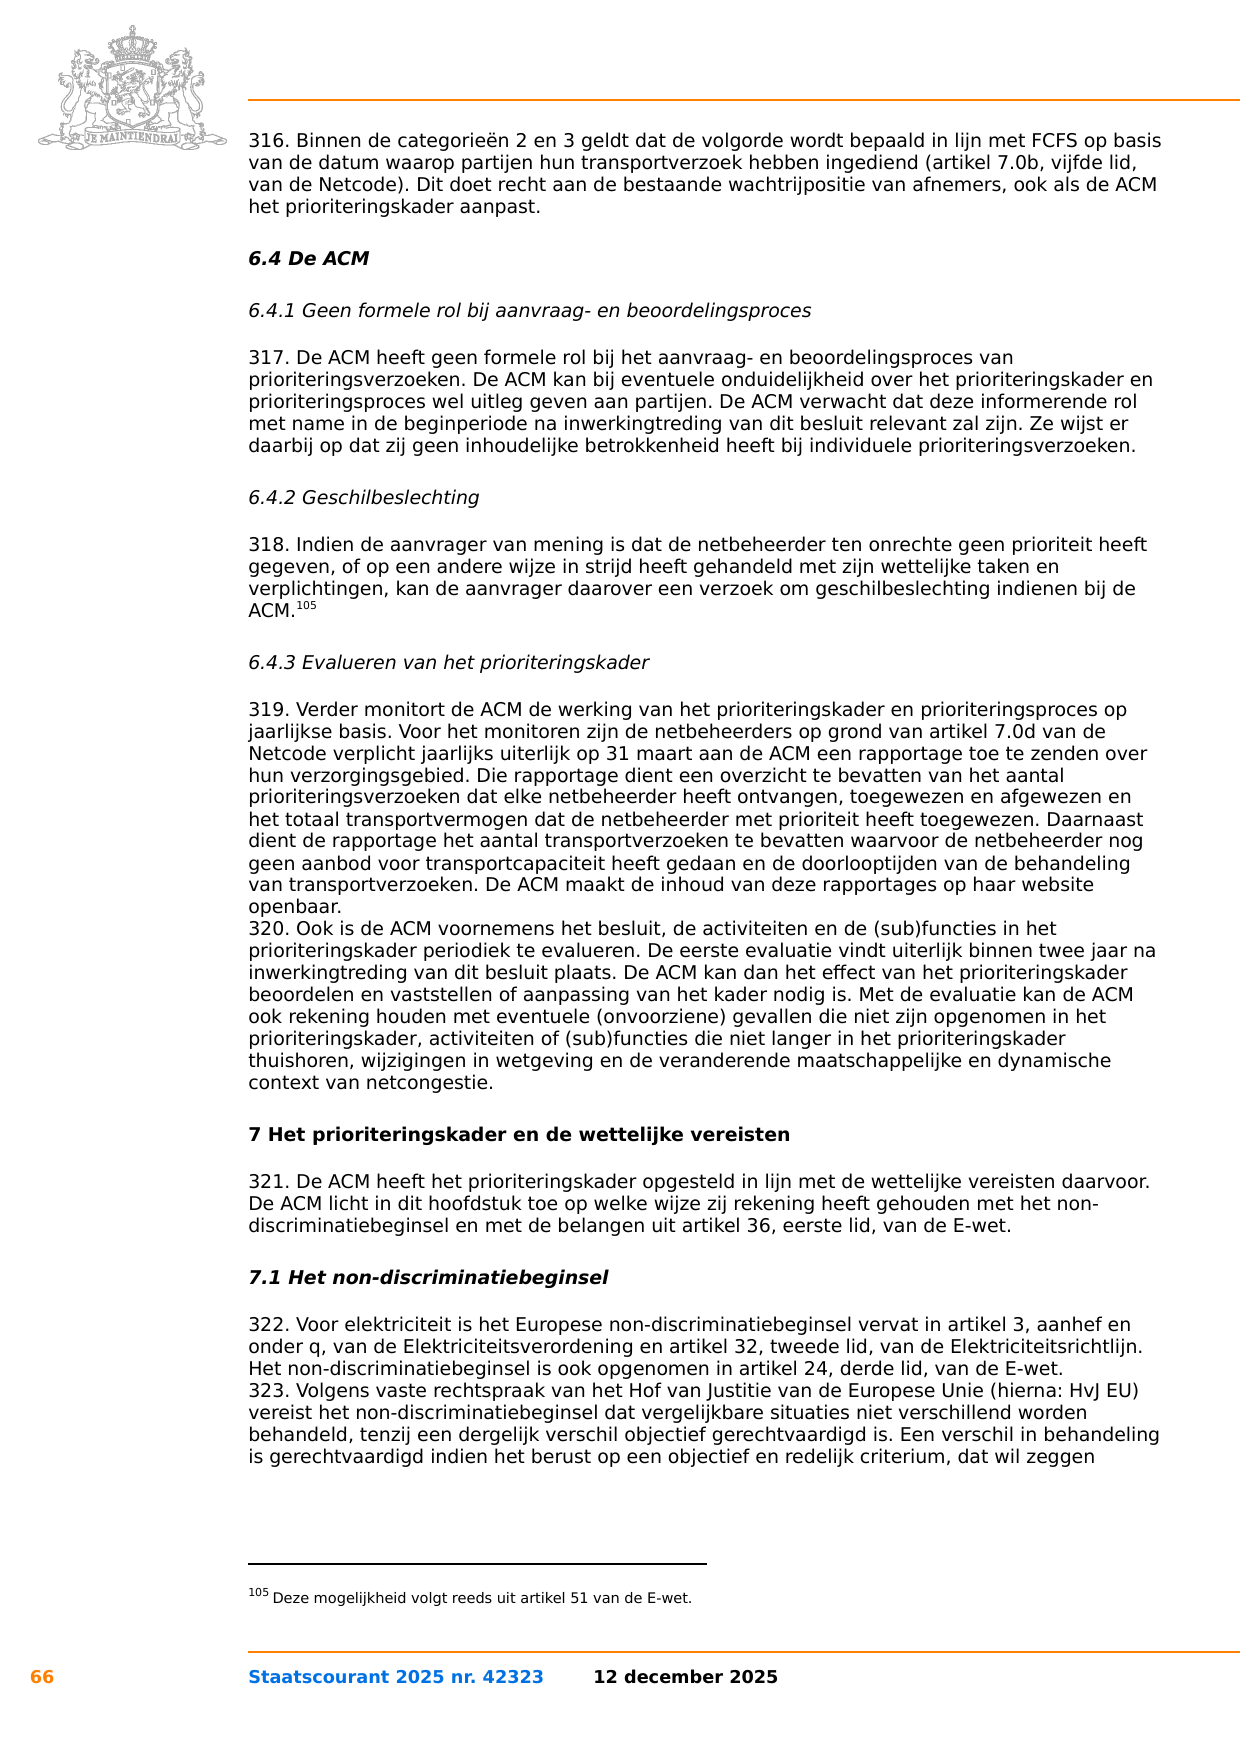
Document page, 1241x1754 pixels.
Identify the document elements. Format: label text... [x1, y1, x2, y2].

text 321. De ACM heeft het prioriteringskader opgesteld in lijn met de wettelijke vereisten daarvoor. De ACM licht in dit hoofdstuk toe op welke wijze zij rekening heeft gehouden met het non-discriminatiebeginsel en met de belangen uit artikel 36, eerste lid, van de E-wet. [248, 1171, 1163, 1237]
text 318. Indien de aanvrager van mening is dat de netbeheerder ten onrechte geen prioriteit heeft gegeven, of op een andere wijze in strijd heeft gehandeld met zijn wettelijke taken en verplichtingen, kan de aanvrager daarover een verzoek om geschilbeslechting indienen bij de ACM. [248, 534, 1163, 622]
text 323. Volgens vaste rechtspraak van het Hof van Justitie van de Europese Unie (hierna: HvJ EU) vereist het non-discriminatiebeginsel dat vergelijkbare situaties niet verschillend worden behandeld, tenzij een dergelijk verschil objectief gerechtvaardigd is. Een verschil in behandeling is gerechtvaardigd indien het berust op een objectief en redelijk criterium, dat wil zeggen [248, 1380, 1163, 1468]
text Deze mogelijkheid volgt reeds uit artikel 51 van de E-wet. [248, 1586, 1163, 1608]
picture [38, 25, 227, 150]
subtitle 6.4 De ACM [248, 248, 1163, 270]
text 319. Verder monitort de ACM de werking van het prioriteringskader en prioriteringsproces op jaarlijkse basis. Voor het monitoren zijn de netbeheerders op grond van artikel 7.0d van de Netcode verplicht jaarlijks uiterlijk op 31 maart aan de ACM een rapportage toe te zenden over hun verzorgingsgebied. Die rapportage dient een overzicht te bevatten van het aantal prioriteringsverzoeken dat elke netbeheerder heeft ontvangen, toegewezen en afgewezen en het totaal transportvermogen dat de netbeheerder met prioriteit heeft toegewezen. Daarnaast dient de rapportage het aantal transportverzoeken te bevatten waarvoor de netbeheerder nog geen aanbod voor transportcapaciteit heeft gedaan en de doorlooptijden van de behandeling van transportverzoeken. De ACM maakt de inhoud van deze rapportages op haar website openbaar. [248, 698, 1163, 918]
text 322. Voor elektriciteit is het Europese non-discriminatiebeginsel vervat in artikel 3, aanhef en onder q, van de Elektriciteitsverordening en artikel 32, tweede lid, van de Elektriciteitsrichtlijn. Het non-discriminatiebeginsel is ook opgenomen in artikel 24, derde lid, van de E-wet. [248, 1314, 1163, 1380]
subtitle 7.1 Het non-discriminatiebeginsel [248, 1267, 1163, 1289]
subtitle 7 Het prioriteringskader en de wettelijke vereisten [248, 1124, 1163, 1146]
subtitle 6.4.3 Evalueren van het prioriteringskader [248, 652, 1163, 673]
text 316. Binnen de categorieën 2 en 3 geldt dat de volgorde wordt bepaald in lijn met FCFS op basis van de datum waarop partijen hun transportverzoek hebben ingediend (artikel 7.0b, vijfde lid, van de Netcode). Dit doet recht aan de bestaande wachtrijpositie van afnemers, ook als de ACM het prioriteringskader aanpast. [248, 130, 1163, 218]
text 320. Ook is de ACM voornemens het besluit, de activiteiten en de (sub)functies in het prioriteringskader periodiek te evalueren. De eerste evaluatie vindt uiterlijk binnen twee jaar na inwerkingtreding van dit besluit plaats. De ACM kan dan het effect van het prioriteringskader beoordelen en vaststellen of aanpassing van het kader nodig is. Met de evaluatie kan de ACM ook rekening houden met eventuele (onvoorziene) gevallen die niet zijn opgenomen in het prioriteringskader, activiteiten of (sub)functies die niet langer in het prioriteringskader thuishoren, wijzigingen in wetgeving en de veranderende maatschappelijke en dynamische context van netcongestie. [248, 918, 1163, 1094]
text 317. De ACM heeft geen formele rol bij het aanvraag- en beoordelingsproces van prioriteringsverzoeken. De ACM kan bij eventuele onduidelijkheid over het prioriteringskader en prioriteringsproces wel uitleg geven aan partijen. De ACM verwacht dat deze informerende rol met name in de beginperiode na inwerkingtreding van dit besluit relevant zal zijn. Ze wijst er daarbij op dat zij geen inhoudelijke betrokkenheid heeft bij individuele prioriteringsverzoeken. [248, 347, 1163, 457]
subtitle 6.4.2 Geschilbeslechting [248, 487, 1163, 509]
subtitle 6.4.1 Geen formele rol bij aanvraag- en beoordelingsproces [248, 300, 1163, 322]
